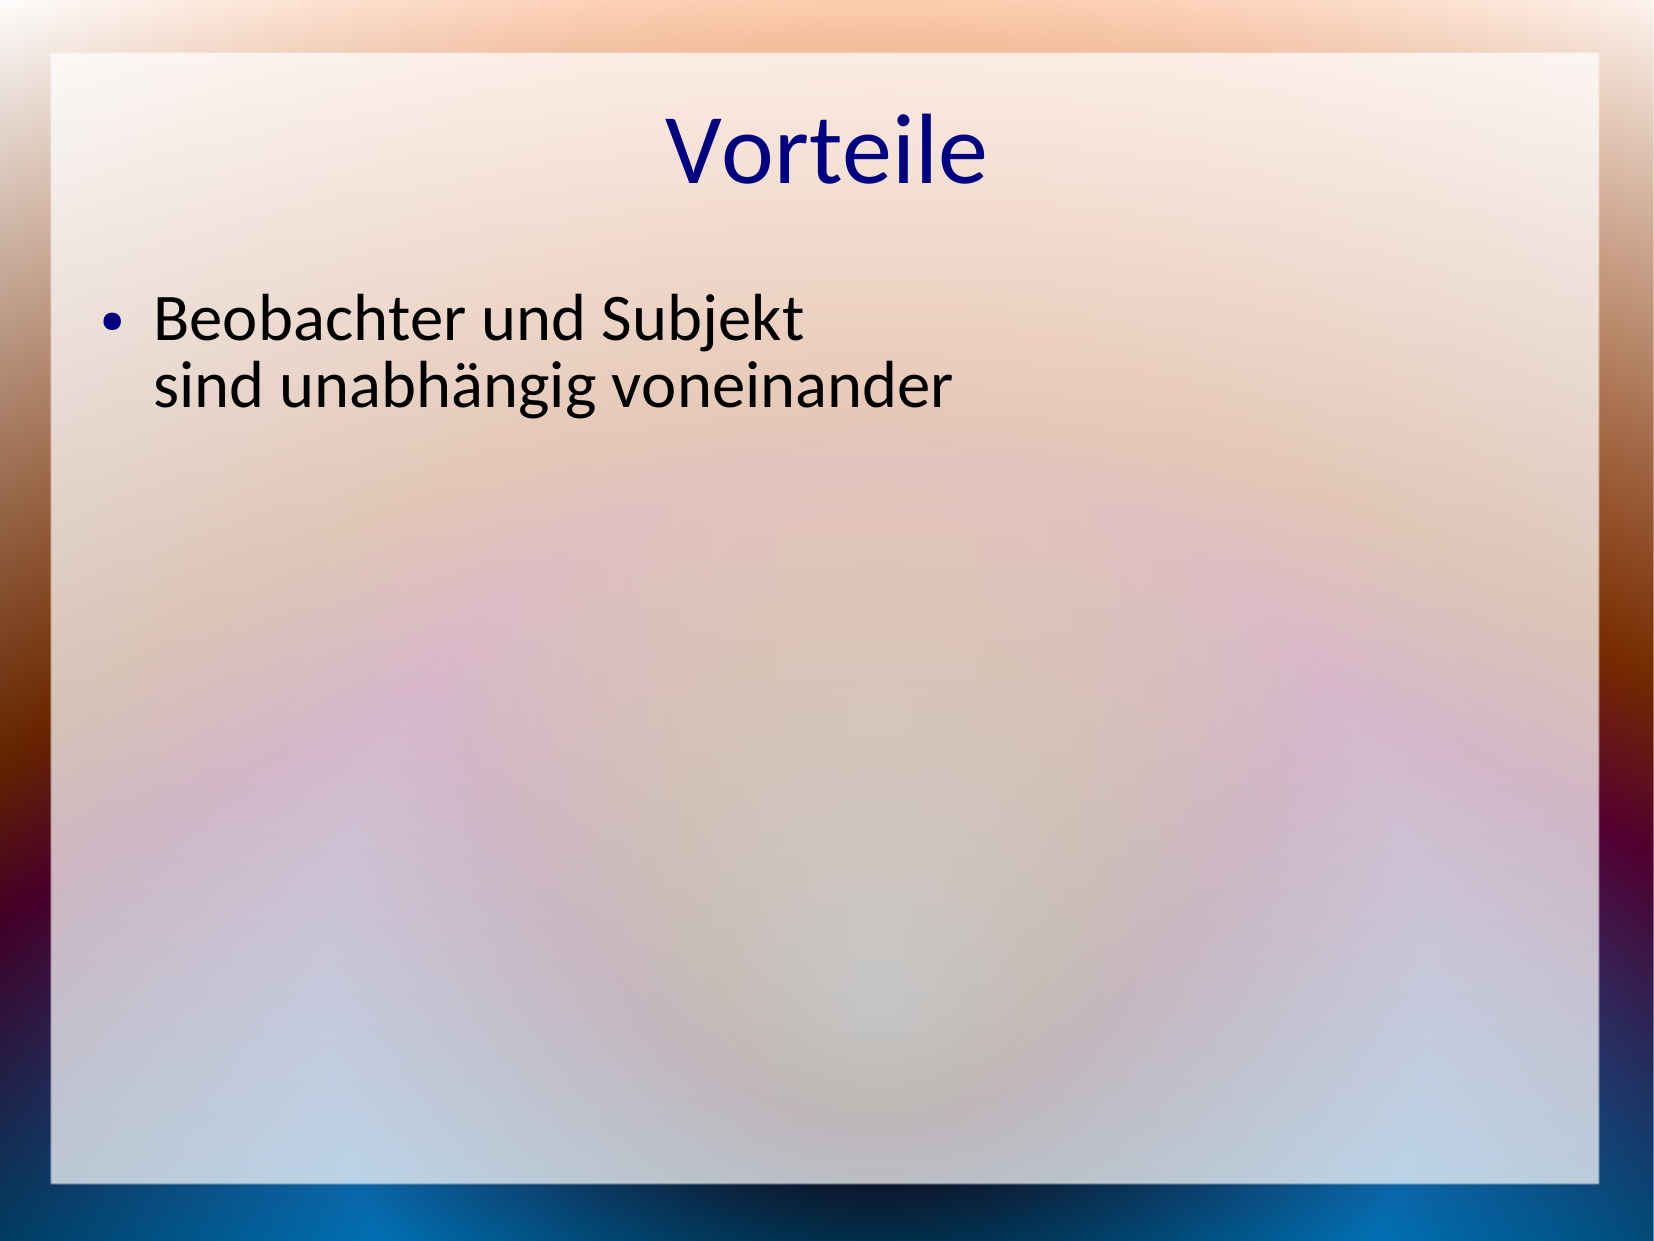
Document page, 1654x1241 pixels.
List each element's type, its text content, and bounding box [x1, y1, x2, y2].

list Beobachter und Subjekt sind unabhängig voneinander [82, 290, 1571, 1034]
title Vorteile [82, 55, 1571, 263]
picture [0, 0, 1654, 1241]
